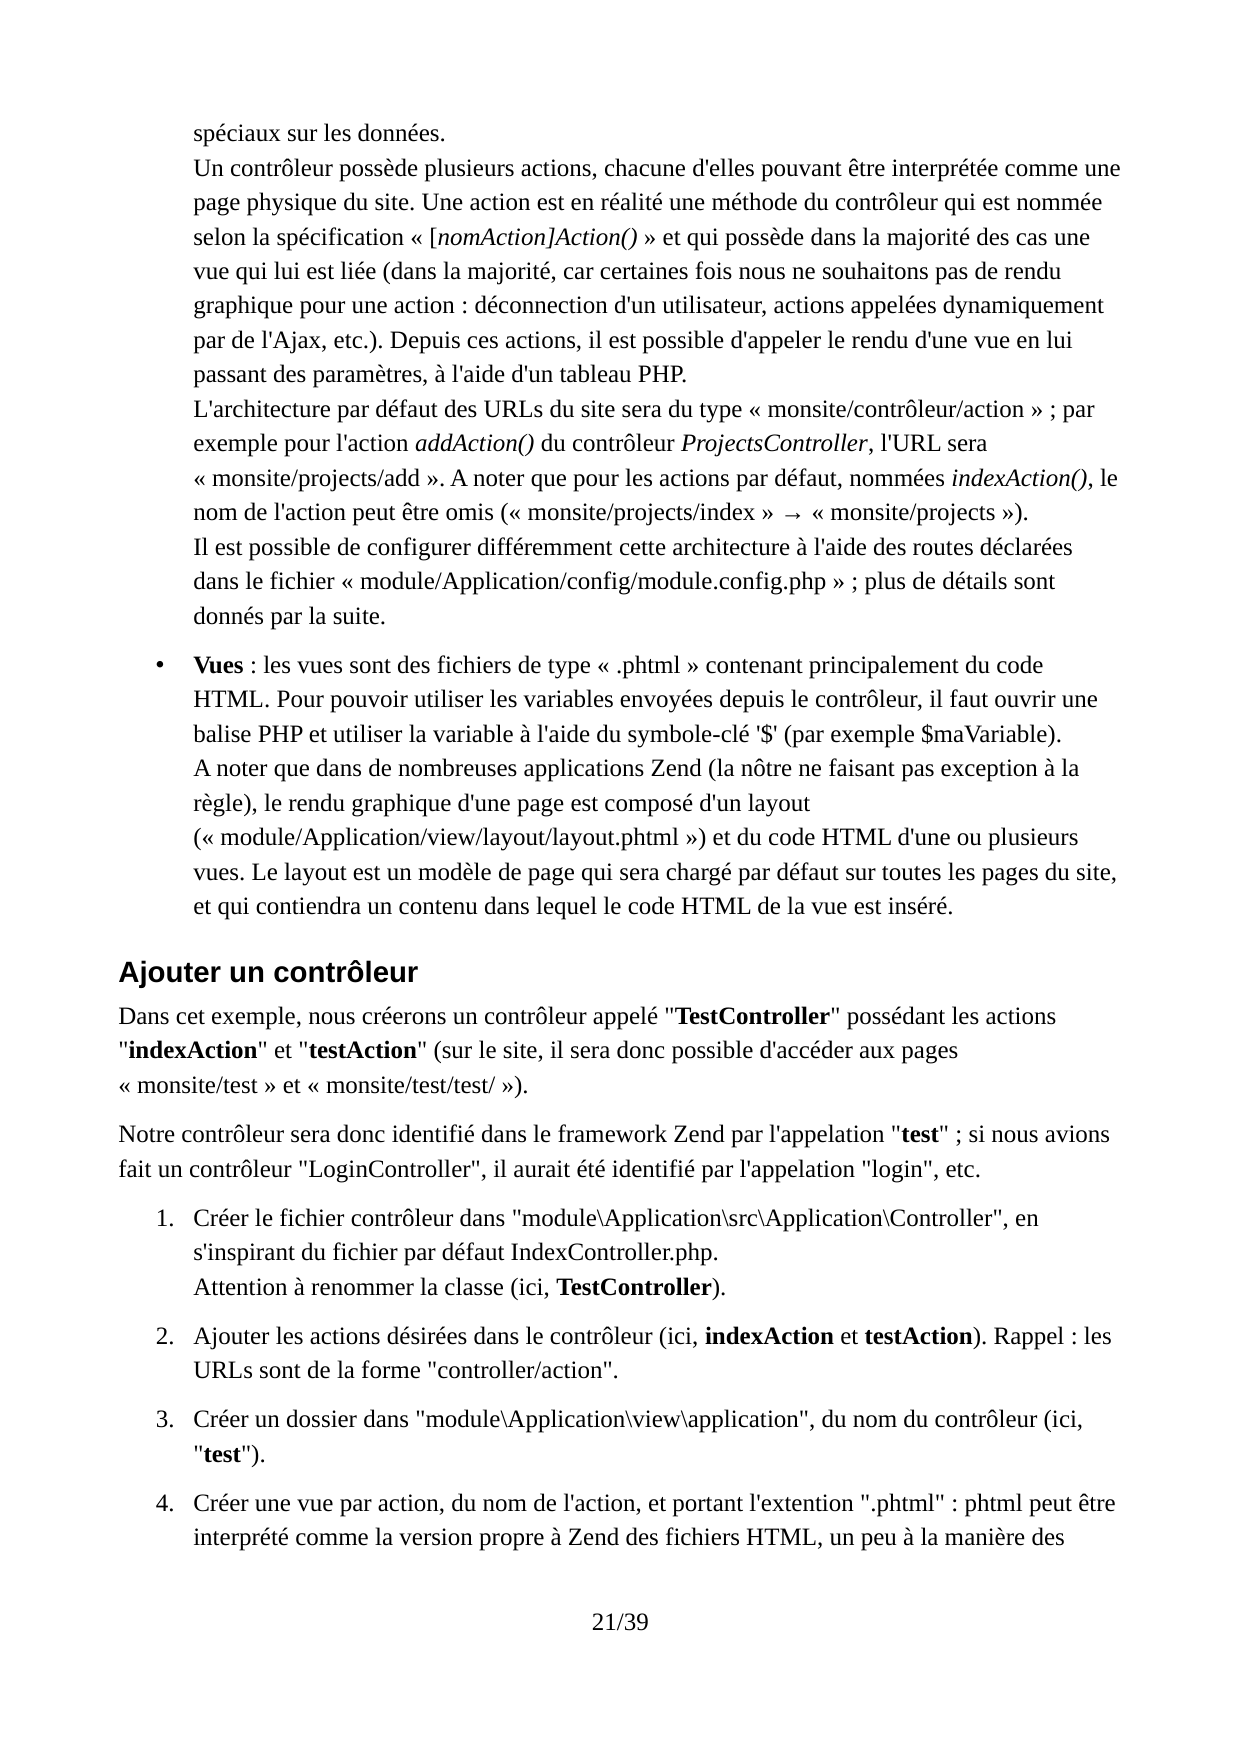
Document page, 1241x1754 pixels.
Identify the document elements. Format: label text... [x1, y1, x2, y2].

list Créer une vue par action, du nom de l'action, et portant l'extention ".phtml" : phtml peut être interprété comme la version propre à Zend des fichiers HTML, un peu à la manière des [156, 1488, 1122, 1551]
list Créer un dossier dans "module\Application\view\application", du nom du contrôleur (ici, "test"). [156, 1404, 1122, 1467]
list Créer le fichier contrôleur dans "module\Application\src\Application\Controller", en s'inspirant du fichier par défaut IndexController.php. Attention à renommer la classe (ici, TestController). [156, 1203, 1122, 1300]
text Dans cet exemple, nous créerons un contrôleur appelé "TestController" possédant les actions "indexAction" et "testAction" (sur le site, il sera donc possible d'accéder aux pages « monsite/test » et « monsite/test/test/ »). [118, 1001, 1122, 1099]
subtitle Ajouter un contrôleur [118, 955, 1122, 989]
text Notre contrôleur sera donc identifié dans le framework Zend par l'appelation "test" ; si nous avions fait un contrôleur "LoginController", il aurait été identifié par l'appelation "login", etc. [118, 1119, 1122, 1182]
list Vues : les vues sont des fichiers de type « .phtml » contenant principalement du code HTML. Pour pouvoir utiliser les variables envoyées depuis le contrôleur, il faut ouvrir une balise PHP et utiliser la variable à l'aide du symbole-clé '$' (par exemple $maVariable). A noter que dans de nombreuses applications Zend (la nôtre ne faisant pas exception à la règle), le rendu graphique d'une page est composé d'un layout (« module/Application/view/layout/layout.phtml ») et du code HTML d'une ou plusieurs vues. Le layout est un modèle de page qui sera chargé par défaut sur toutes les pages du site, et qui contiendra un contenu dans lequel le code HTML de la vue est inséré. [156, 650, 1122, 920]
list Ajouter les actions désirées dans le contrôleur (ici, indexAction et testAction). Rappel : les URLs sont de la forme "controller/action". [156, 1321, 1122, 1384]
list spéciaux sur les données. Un contrôleur possède plusieurs actions, chacune d'elles pouvant être interprétée comme une page physique du site. Une action est en réalité une méthode du contrôleur qui est nommée selon la spécification « [nomAction]Action() » et qui possède dans la majorité des cas une vue qui lui est liée (dans la majorité, car certaines fois nous ne souhaitons pas de rendu graphique pour une action : déconnection d'un utilisateur, actions appelées dynamiquement par de l'Ajax, etc.). Depuis ces actions, il est possible d'appeler le rendu d'une vue en lui passant des paramètres, à l'aide d'un tableau PHP. L'architecture par défaut des URLs du site sera du type « monsite/contrôleur/action » ; par exemple pour l'action addAction() du contrôleur ProjectsController, l'URL sera « monsite/projects/add ». A noter que pour les actions par défaut, nommées indexAction(), le nom de l'action peut être omis (« monsite/projects/index » → « monsite/projects »). Il est possible de configurer différemment cette architecture à l'aide des routes déclarées dans le fichier « module/Application/config/module.config.php » ; plus de détails sont donnés par la suite. [156, 118, 1122, 629]
